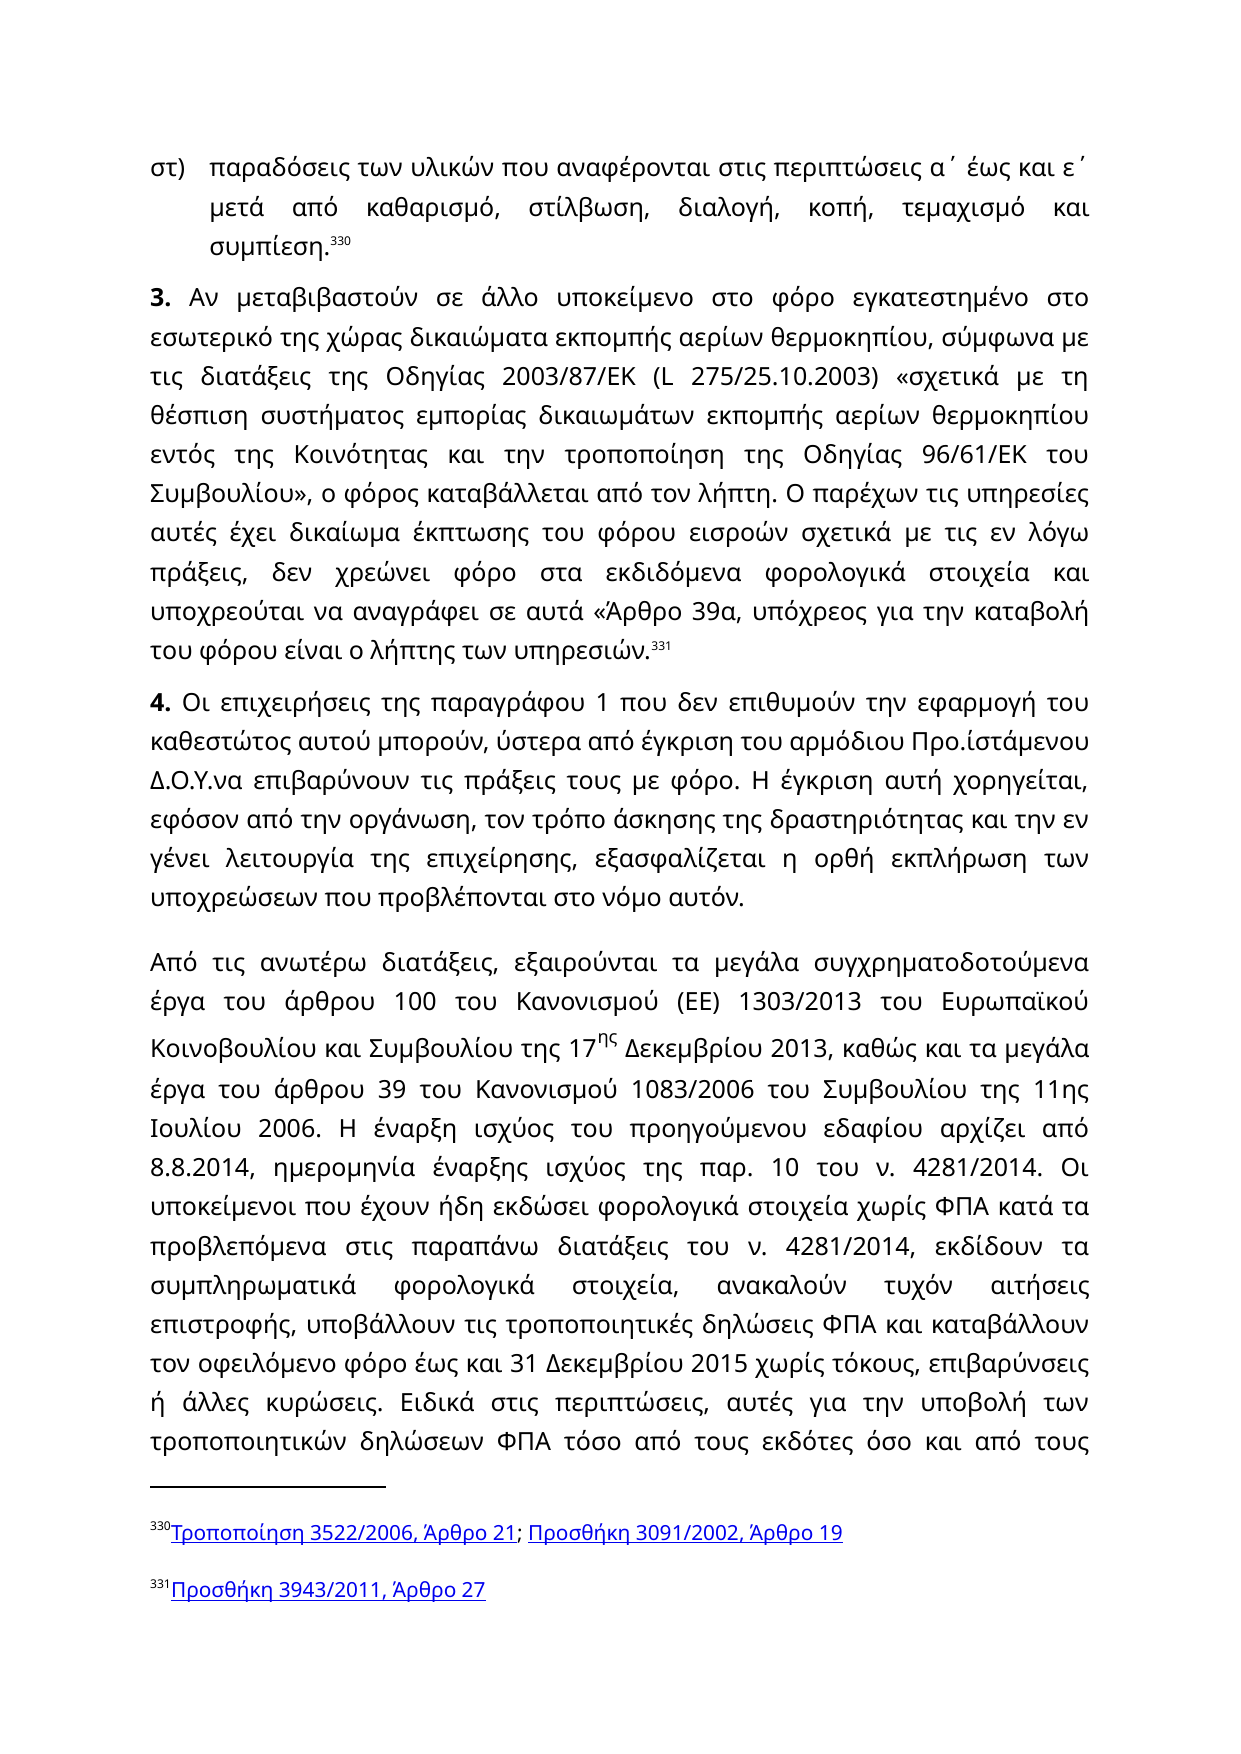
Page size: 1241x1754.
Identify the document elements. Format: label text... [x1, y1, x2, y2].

list στ) παραδόσεις των υλικών που αναφέρονται στις περιπτώσεις α΄ έως και ε΄ μετά από καθαρισμό, στίλβωση, διαλογή, κοπή, τεμαχισμό και συμπίεση. [150, 150, 1090, 262]
text Προσθήκη 3943/2011, Άρθρο 27 [150, 1576, 1090, 1604]
text 3. Αν μεταβιβαστούν σε άλλο υποκείμενο στο φόρο εγκατεστημένο στο εσωτερικό της χώρας δικαιώματα εκπομπής αερίων θερμοκηπίου, σύμφωνα με τις διατάξεις της Οδηγίας 2003/87/ΕΚ (L 275/25.10.2003) «σχετικά με τη θέσπιση συστήματος εμπορίας δικαιωμάτων εκπομπής αερίων θερμοκηπίου εντός της Κοινότητας και την τροποποίηση της Οδηγίας 96/61/ΕΚ του Συμβουλίου», ο φόρος καταβάλλεται από τον λήπτη. Ο παρέχων τις υπηρεσίες αυτές έχει δικαίωμα έκπτωσης του φόρου εισροών σχετικά με τις εν λόγω πράξεις, δεν χρεώνει φόρο στα εκδιδόμενα φορολογικά στοιχεία και υποχρεούται να αναγράφει σε αυτά «Άρθρο 39α, υπόχρεος για την καταβολή του φόρου είναι ο λήπτης των υπηρεσιών. [150, 280, 1090, 667]
text Από τις ανωτέρω διατάξεις, εξαιρούνται τα μεγάλα συγχρηματοδοτούμενα έργα του άρθρου 100 του Κανονισμού (ΕΕ) 1303/2013 του Ευρωπαϊκού Κοινοβουλίου και Συμβουλίου της 17ης Δεκεμβρίου 2013, καθώς και τα μεγάλα έργα του άρθρου 39 του Κανονισμού 1083/2006 του Συμβουλίου της 11ης Ιουλίου 2006. Η έναρξη ισχύος του προηγούμενου εδαφίου αρχίζει από 8.8.2014, ημερομηνία έναρξης ισχύος της παρ. 10 του ν. 4281/2014. Οι υποκείμενοι που έχουν ήδη εκδώσει φορολογικά στοιχεία χωρίς ΦΠΑ κατά τα προβλεπόμενα στις παραπάνω διατάξεις του ν. 4281/2014, εκδίδουν τα συμπληρωματικά φορολογικά στοιχεία, ανακαλούν τυχόν αιτήσεις επιστροφής, υποβάλλουν τις τροποποιητικές δηλώσεις ΦΠΑ και καταβάλλουν τον οφειλόμενο φόρο έως και 31 Δεκεμβρίου 2015 χωρίς τόκους, επιβαρύνσεις ή άλλες κυρώσεις. Ειδικά στις περιπτώσεις, αυτές για την υποβολή των τροποποιητικών δηλώσεων ΦΠΑ τόσο από τους εκδότες όσο και από τους [150, 944, 1090, 1458]
text Τροποποίηση 3522/2006, Άρθρο 21; Προσθήκη 3091/2002, Άρθρο 19 [150, 1518, 1090, 1546]
text 4. Οι επιχειρήσεις της παραγράφου 1 που δεν επιθυμούν την εφαρμογή του καθεστώτος αυτού μπορούν, ύστερα από έγκριση του αρμόδιου Προ.ίστάμενου Δ.Ο.Υ.να επιβαρύνουν τις πράξεις τους με φόρο. Η έγκριση αυτή χορηγείται, εφόσον από την οργάνωση, τον τρόπο άσκησης της δραστηριότητας και την εν γένει λειτουργία της επιχείρησης, εξασφαλίζεται η ορθή εκπλήρωση των υποχρεώσεων που προβλέπονται στο νόμο αυτόν. [150, 684, 1090, 914]
